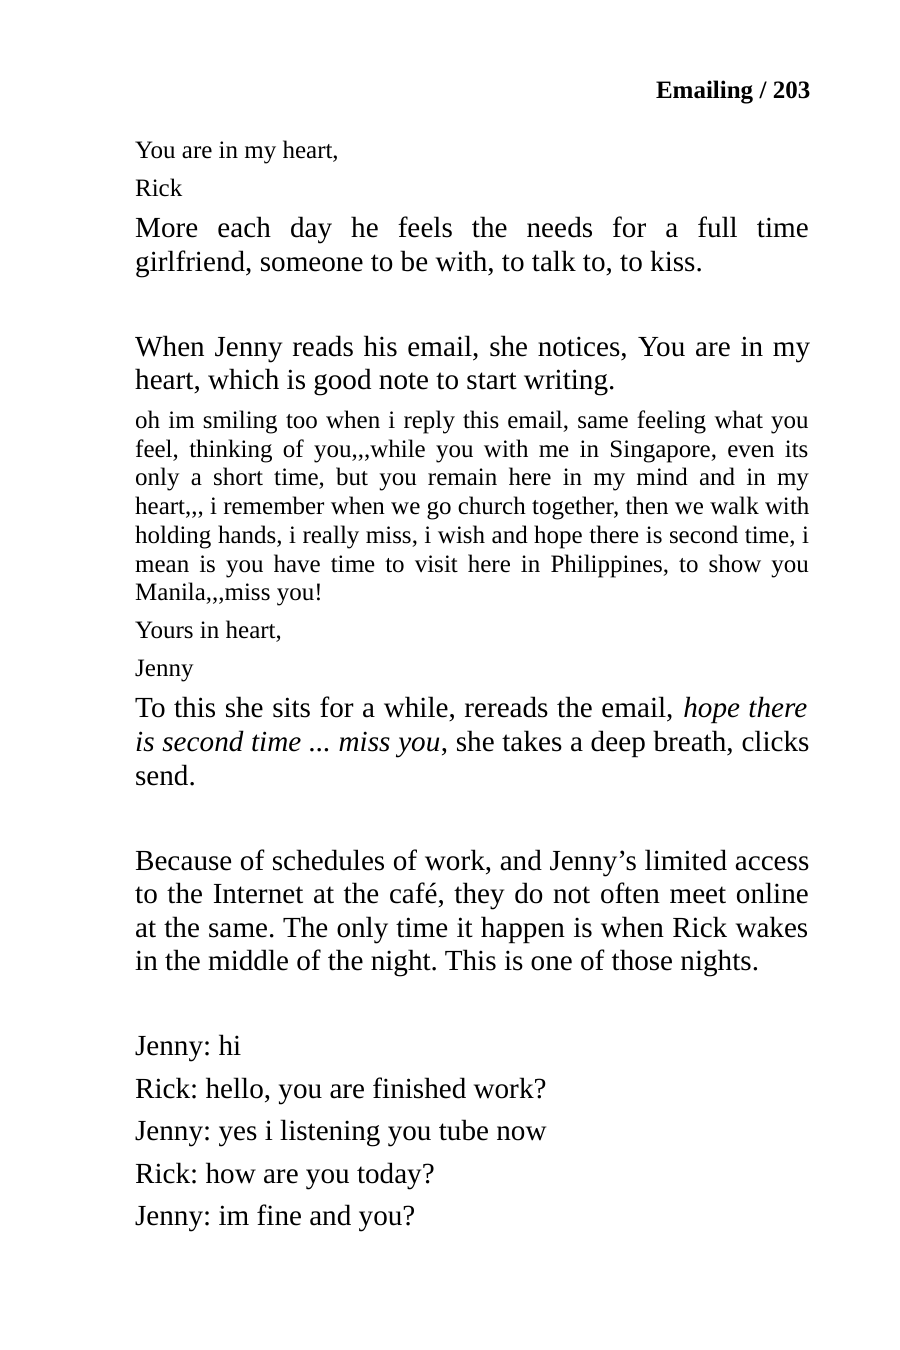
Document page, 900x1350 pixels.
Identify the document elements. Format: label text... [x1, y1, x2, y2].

text Jenny: im fine and you? [135, 1198, 810, 1232]
text Jenny: yes i listening you tube now [135, 1113, 810, 1147]
text You are in my heart, [135, 135, 810, 164]
text oh im smiling too when i reply this email, same feeling what you feel, thinking of you,,,while you with me in Singapore, even its only a short time, but you remain here in my mind and in my heart,,, i remember when we go church together, then we walk with holding hands, i really miss, i wish and hope there is second time, i mean is you have time to visit here in Philippines, to show you Manila,,,miss you! [135, 405, 810, 606]
text To this she sits for a while, rereads the email, hope there is second time ... miss you, she takes a deep breath, clicks send. [135, 691, 810, 791]
text Because of schedules of work, and Jenny’s limited access to the Internet at the café, they do not often meet online at the same. The only time it happen is when Rick wakes in the middle of the night. This is one of those nights. [135, 843, 810, 977]
text Yours in heart, [135, 615, 810, 644]
text Rick [135, 173, 810, 201]
text Rick: hello, you are finished work? [135, 1071, 810, 1104]
text Rick: how are you today? [135, 1156, 810, 1189]
text Jenny [135, 653, 810, 682]
text When Jenny reads his email, she notices, You are in my heart, which is good note to start writing. [135, 329, 810, 396]
text More each day he feels the needs for a full time girlfriend, someone to be with, to talk to, to kiss. [135, 210, 810, 277]
text Jenny: hi [135, 1028, 810, 1062]
